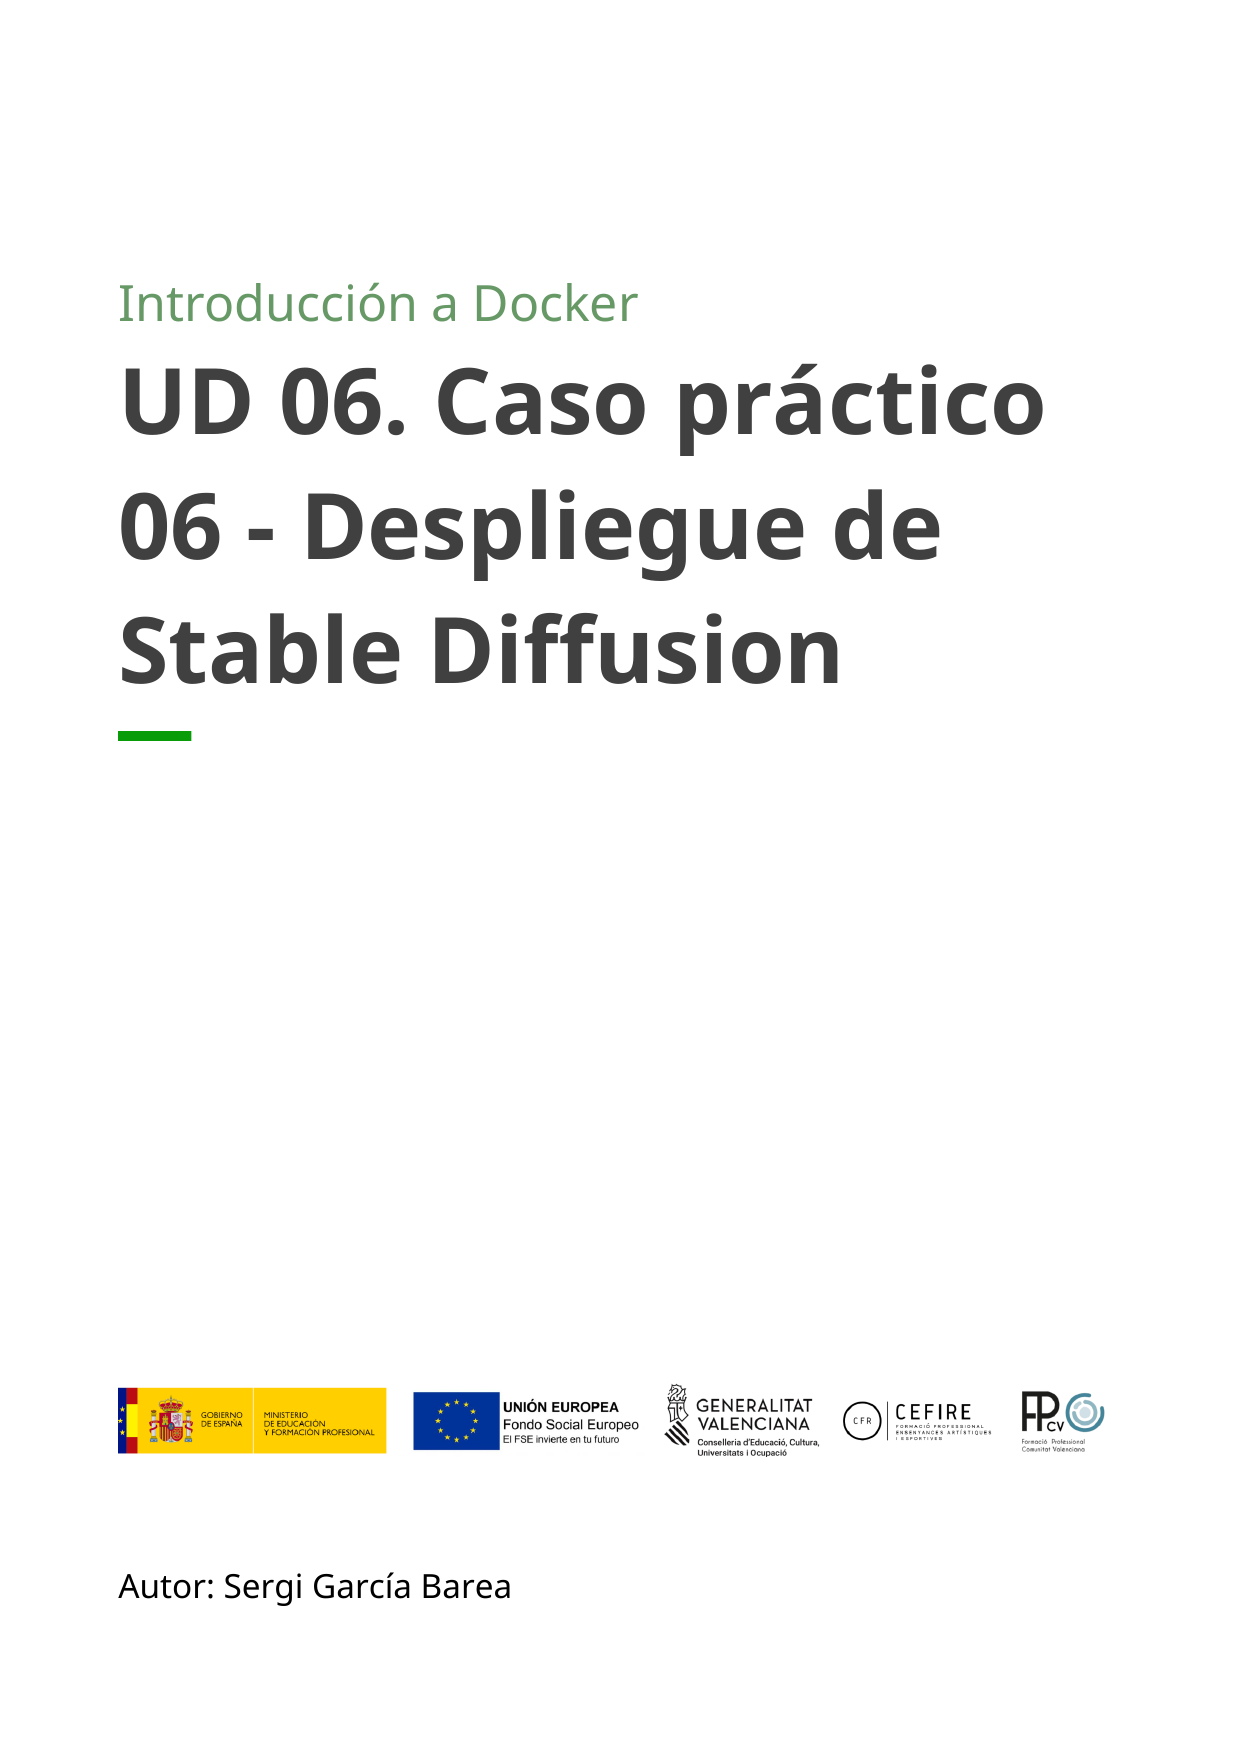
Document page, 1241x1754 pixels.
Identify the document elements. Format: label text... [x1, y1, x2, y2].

title Introducción a Docker UD 06. Caso práctico 06 - Despliegue de Stable Diffusion [118, 268, 1122, 711]
picture [118, 731, 192, 741]
picture [118, 1383, 1122, 1457]
text Autor: Sergi García Barea [118, 1563, 1122, 1608]
